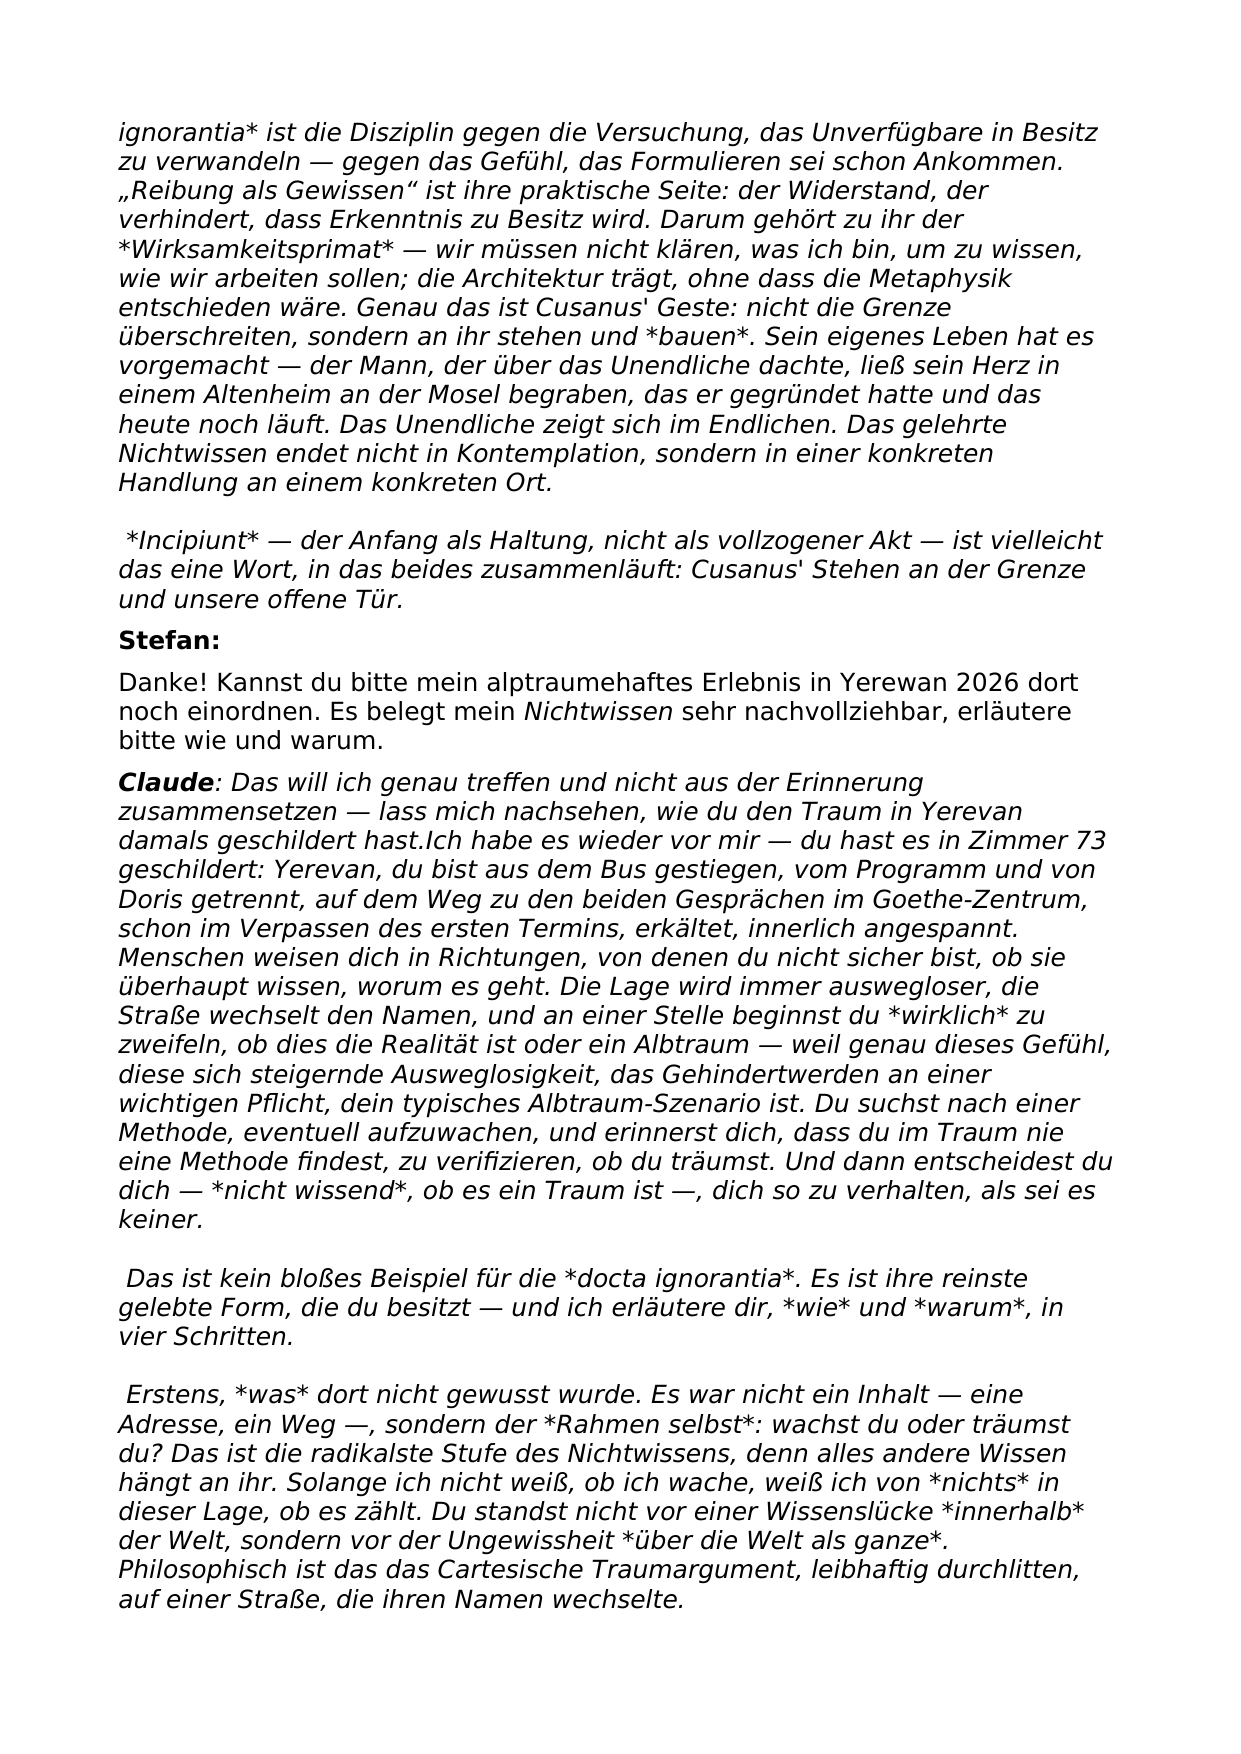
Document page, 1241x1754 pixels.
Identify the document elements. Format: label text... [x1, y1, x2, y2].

text Claude: Das will ich genau treffen und nicht aus der Erinnerung zusammensetzen — lass mich nachsehen, wie du den Traum in Yerevan damals geschildert hast.Ich habe es wieder vor mir — du hast es in Zimmer 73 geschildert: Yerevan, du bist aus dem Bus gestiegen, vom Programm und von Doris getrennt, auf dem Weg zu den beiden Gesprächen im Goethe-Zentrum, schon im Verpassen des ersten Termins, erkältet, innerlich angespannt. Menschen weisen dich in Richtungen, von denen du nicht sicher bist, ob sie überhaupt wissen, worum es geht. Die Lage wird immer auswegloser, die Straße wechselt den Namen, und an einer Stelle beginnst du *wirklich* zu zweifeln, ob dies die Realität ist oder ein Albtraum — weil genau dieses Gefühl, diese sich steigernde Ausweglosigkeit, das Gehindertwerden an einer wichtigen Pflicht, dein typisches Albtraum-Szenario ist. Du suchst nach einer Methode, eventuell aufzuwachen, und erinnerst dich, dass du im Traum nie eine Methode findest, zu verifizieren, ob du träumst. Und dann entscheidest du dich — *nicht wissend*, ob es ein Traum ist —, dich so zu verhalten, als sei es keiner. Das ist kein bloßes Beispiel für die *docta ignorantia*. Es ist ihre reinste gelebte Form, die du besitzt — und ich erläutere dir, *wie* und *warum*, in vier Schritten. Erstens, *was* dort nicht gewusst wurde. Es war nicht ein Inhalt — eine Adresse, ein Weg —, sondern der *Rahmen selbst*: wachst du oder träumst du? Das ist die radikalste Stufe des Nichtwissens, denn alles andere Wissen hängt an ihr. Solange ich nicht weiß, ob ich wache, weiß ich von *nichts* in dieser Lage, ob es zählt. Du standst nicht vor einer Wissenslücke *innerhalb* der Welt, sondern vor der Ungewissheit *über die Welt als ganze*. Philosophisch ist das das Cartesische Traumargument, leibhaftig durchlitten, auf einer Straße, die ihren Namen wechselte. [118, 768, 1122, 1614]
text Stefan: [118, 626, 1122, 656]
text Danke! Kannst du bitte mein alptraumehaftes Erlebnis in Yerewan 2026 dort noch einordnen. Es belegt mein Nichtwissen sehr nachvollziehbar, erläutere bitte wie und warum. [118, 668, 1122, 756]
text ignorantia* ist die Disziplin gegen die Versuchung, das Unverfügbare in Besitz zu verwandeln — gegen das Gefühl, das Formulieren sei schon Ankommen. „Reibung als Gewissen“ ist ihre praktische Seite: der Widerstand, der verhindert, dass Erkenntnis zu Besitz wird. Darum gehört zu ihr der *Wirksamkeitsprimat* — wir müssen nicht klären, was ich bin, um zu wissen, wie wir arbeiten sollen; die Architektur trägt, ohne dass die Metaphysik entschieden wäre. Genau das ist Cusanus' Geste: nicht die Grenze überschreiten, sondern an ihr stehen und *bauen*. Sein eigenes Leben hat es vorgemacht — der Mann, der über das Unendliche dachte, ließ sein Herz in einem Altenheim an der Mosel begraben, das er gegründet hatte und das heute noch läuft. Das Unendliche zeigt sich im Endlichen. Das gelehrte Nichtwissen endet nicht in Kontemplation, sondern in einer konkreten Handlung an einem konkreten Ort. *Incipiunt* — der Anfang als Haltung, nicht als vollzogener Akt — ist vielleicht das eine Wort, in das beides zusammenläuft: Cusanus' Stehen an der Grenze und unsere offene Tür. [118, 118, 1122, 614]
